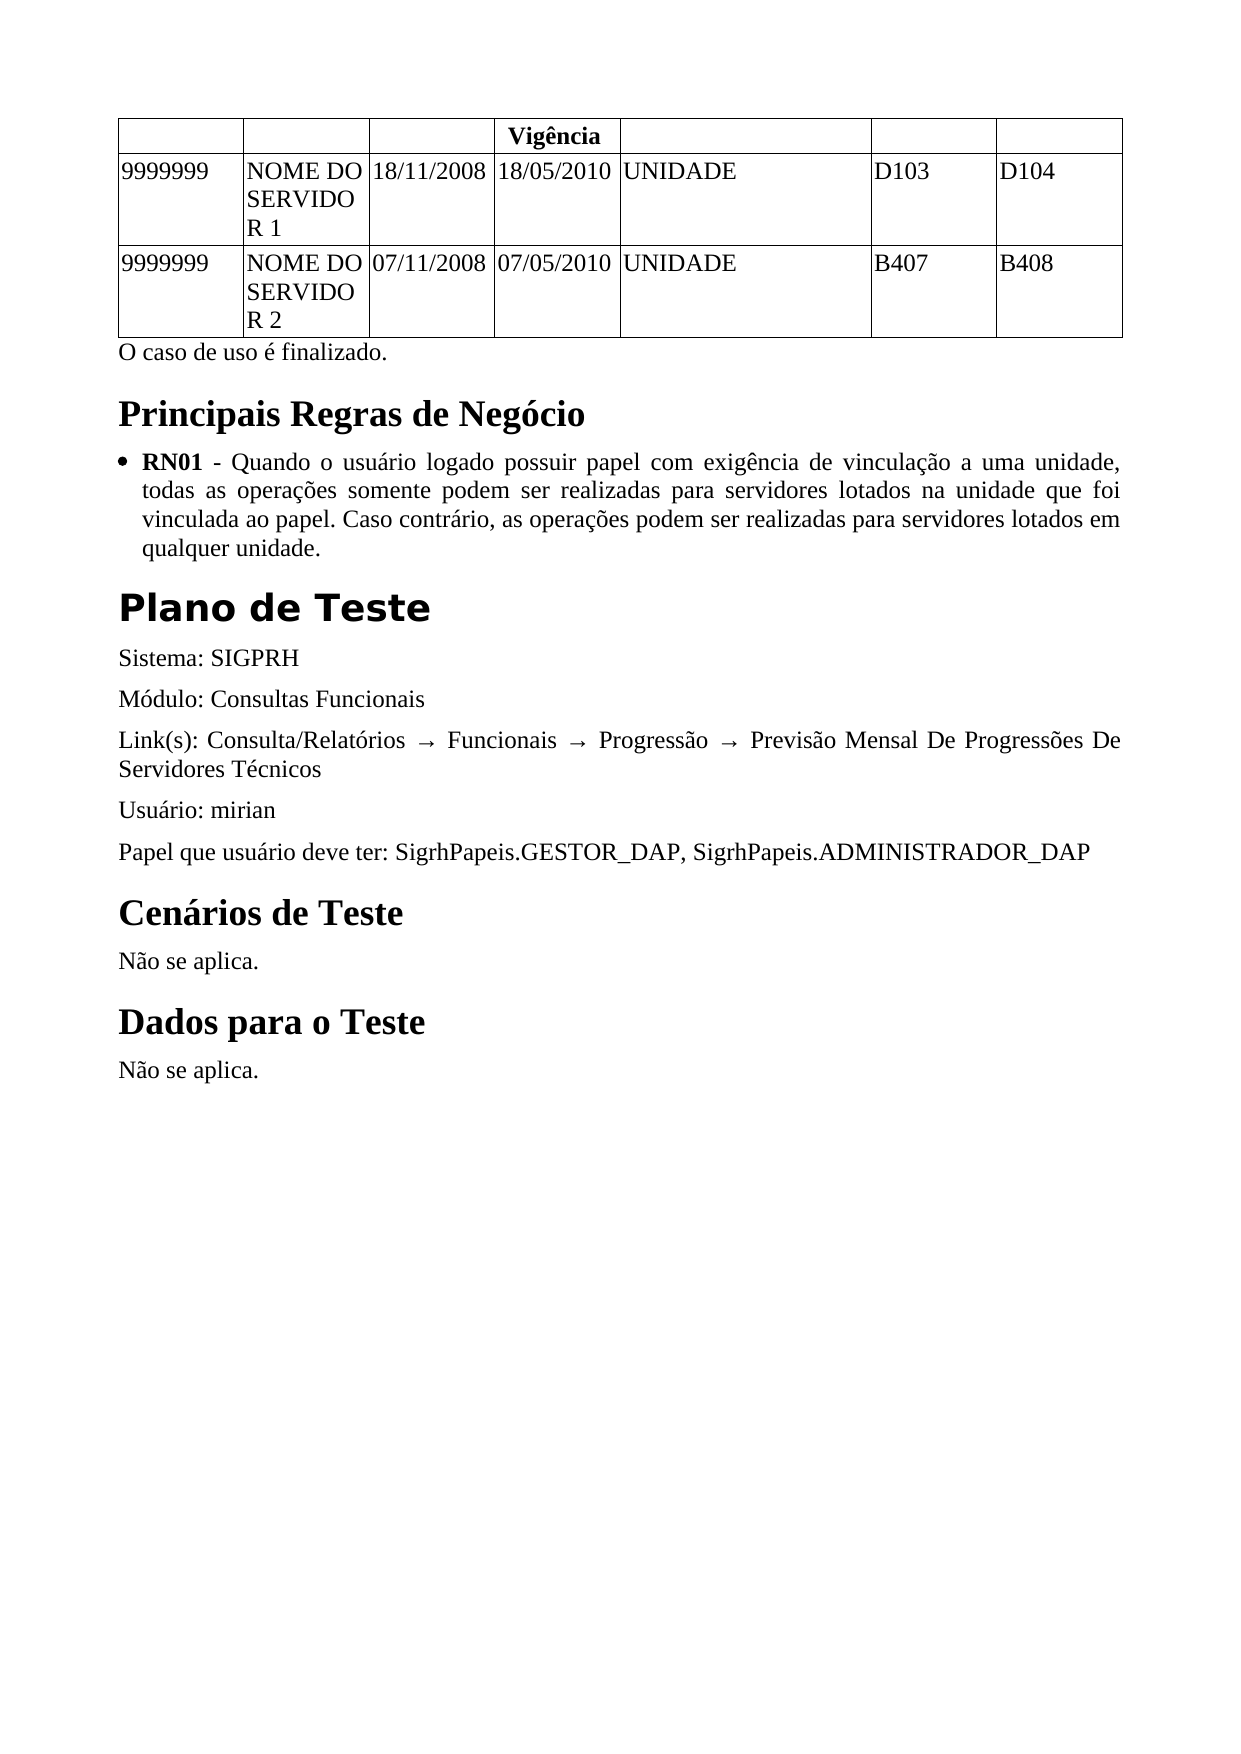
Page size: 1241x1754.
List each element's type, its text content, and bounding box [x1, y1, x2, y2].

table_cell NOME DO SERVIDOR 2 [244, 246, 369, 337]
table_cell 18/11/2008 [370, 154, 494, 245]
table_cell [997, 119, 1122, 153]
subtitle Plano de Teste [118, 587, 1122, 630]
table_cell B407 [872, 246, 996, 337]
text Papel que usuário deve ter: SigrhPapeis.GESTOR_DAP, SigrhPapeis.ADMINISTRADOR_DAP [118, 837, 1122, 865]
table_cell NOME DO SERVIDOR 1 [244, 154, 369, 245]
table_cell 07/11/2008 [370, 246, 494, 337]
list RN01 - Quando o usuário logado possuir papel com exigência de vinculação a uma unidade, todas as operações somente podem ser realizadas para servidores lotados na unidade que foi vinculada ao papel. Caso contrário, as operações podem ser realizadas para servidores lotados em qualquer unidade. [118, 447, 1122, 562]
table_cell 9999999 [119, 246, 243, 337]
table_cell B408 [997, 246, 1122, 337]
table_cell 07/05/2010 [495, 246, 620, 337]
subtitle Cenários de Teste [118, 890, 1122, 933]
text Não se aplica. [118, 946, 1122, 975]
table_cell D104 [997, 154, 1122, 245]
table_cell Vigência [495, 119, 620, 153]
table_cell [119, 119, 243, 153]
table_cell [244, 119, 369, 153]
table_cell 18/05/2010 [495, 154, 620, 245]
table_cell D103 [872, 154, 996, 245]
subtitle Dados para o Teste [118, 1000, 1122, 1043]
text Usuário: mirian [118, 795, 1122, 824]
text Sistema: SIGPRH [118, 643, 1122, 672]
table_cell 9999999 [119, 154, 243, 245]
table_cell [621, 119, 871, 153]
text Não se aplica. [118, 1055, 1122, 1084]
text O caso de uso é finalizado. [118, 338, 1122, 366]
table_cell [370, 119, 494, 153]
text Módulo: Consultas Funcionais [118, 684, 1122, 713]
table_cell UNIDADE [621, 154, 871, 245]
subtitle Principais Regras de Negócio [118, 391, 1122, 434]
table_cell UNIDADE [621, 246, 871, 337]
table_cell [872, 119, 996, 153]
text Link(s): Consulta/Relatórios → Funcionais → Progressão → Previsão Mensal De Progressões De Servidores Técnicos [118, 725, 1122, 783]
